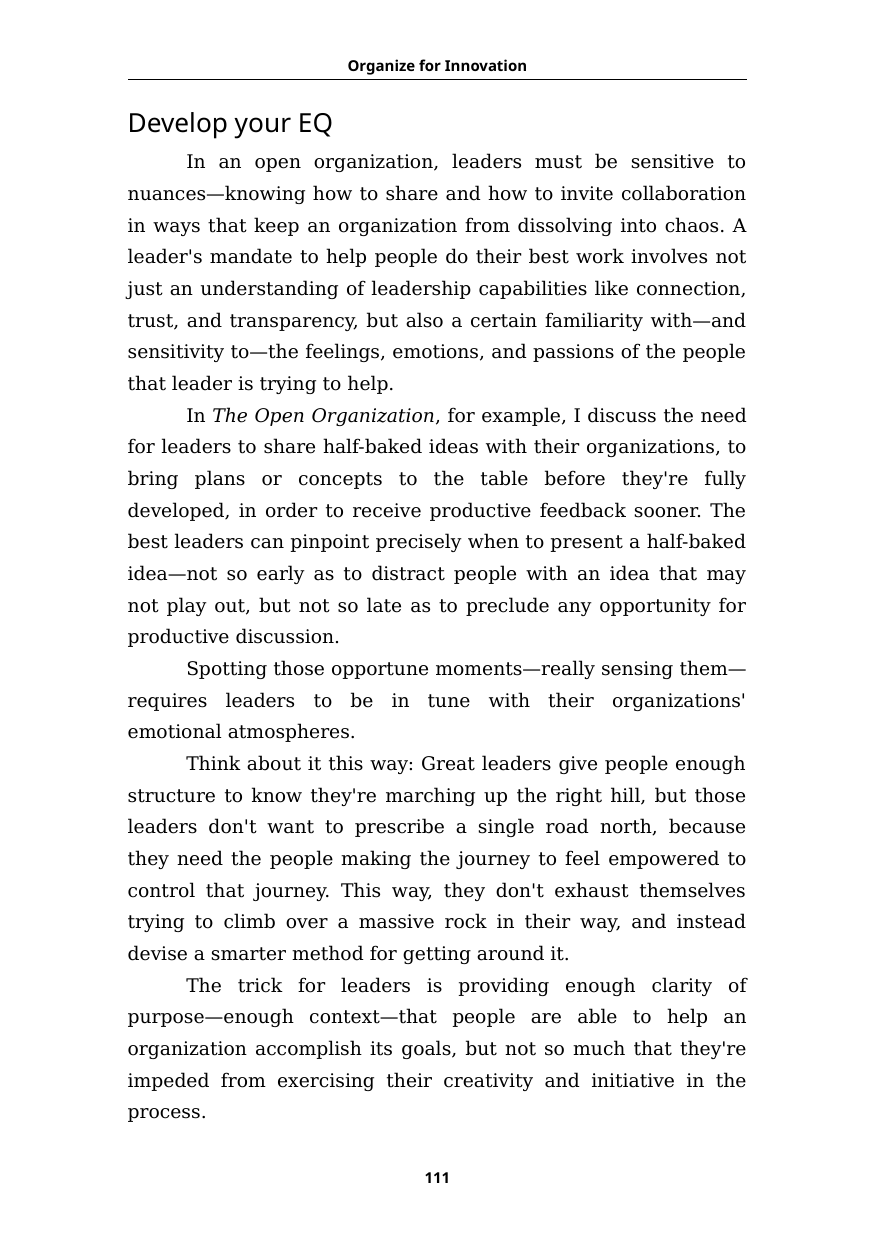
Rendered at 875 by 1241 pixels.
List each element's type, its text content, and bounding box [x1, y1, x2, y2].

text The trick for leaders is providing enough clarity of purpose—enough context—that people are able to help an organization accomplish its goals, but not so much that they're impeded from exercising their creativity and initiative in the process. [127, 975, 747, 1123]
text In an open organization, leaders must be sensitive to nuances—knowing how to share and how to invite collaboration in ways that keep an organization from dissolving into chaos. A leader's mandate to help people do their best work involves not just an understanding of leadership capabilities like connection, trust, and transparency, but also a certain familiarity with—and sensitivity to—the feelings, emotions, and passions of the people that leader is trying to help. [127, 152, 747, 395]
text Spotting those opportune moments—really sensing them—requires leaders to be in tune with their organizations' emotional atmospheres. [127, 658, 747, 743]
subtitle Develop your EQ [127, 109, 747, 139]
text In The Open Organization, for example, I discuss the need for leaders to share half-baked ideas with their organizations, to bring plans or concepts to the table before they're fully developed, in order to receive productive feedback sooner. The best leaders can pinpoint precisely when to present a half-baked idea—not so early as to distract people with an idea that may not play out, but not so late as to preclude any opportunity for productive discussion. [127, 405, 747, 648]
text Think about it this way: Great leaders give people enough structure to know they're marching up the right hill, but those leaders don't want to prescribe a single road north, because they need the people making the journey to feel empowered to control that journey. This way, they don't exhaust themselves trying to climb over a massive rock in their way, and instead devise a smarter method for getting around it. [127, 753, 747, 965]
